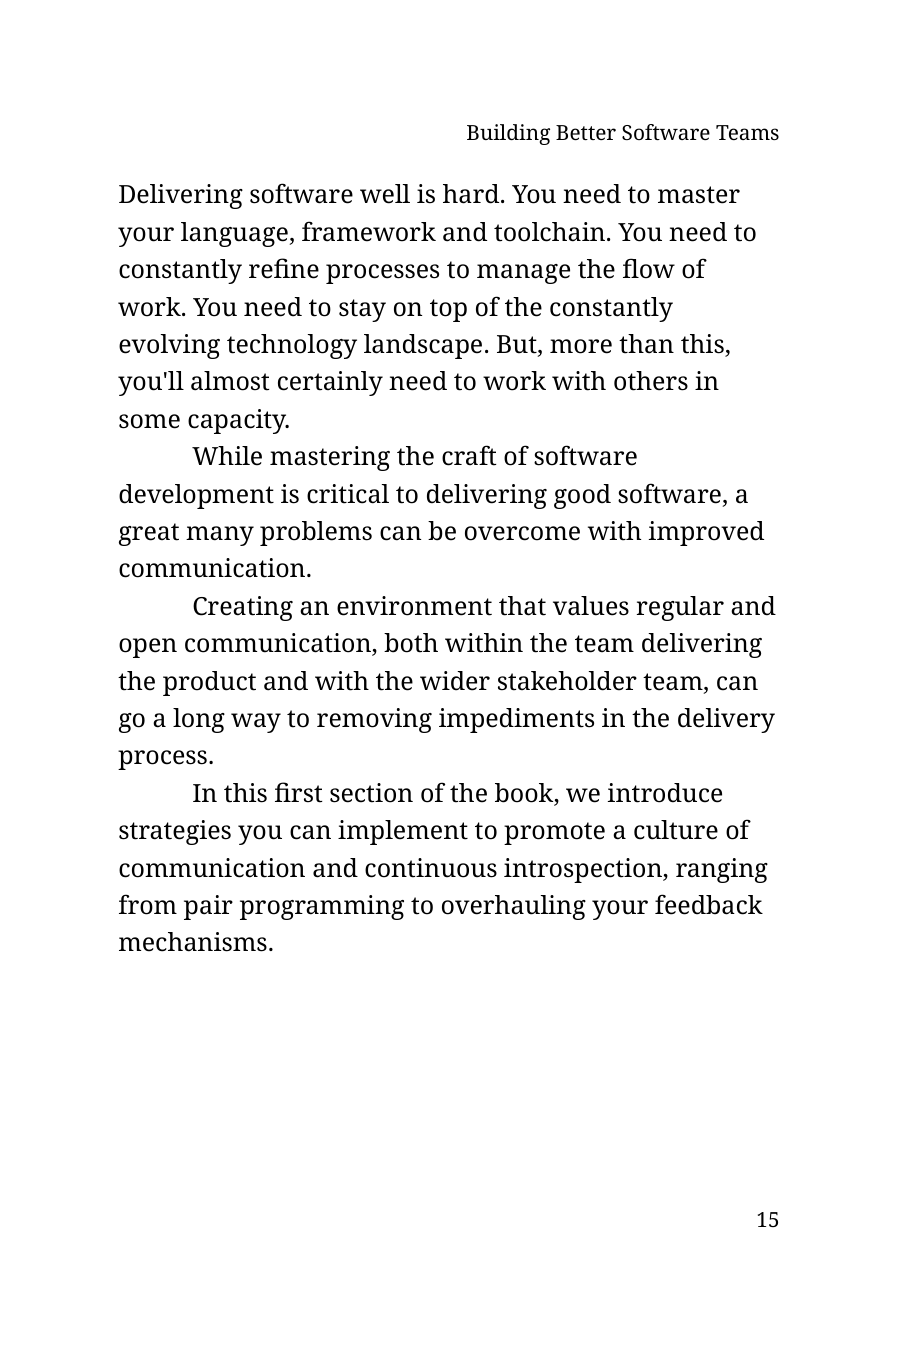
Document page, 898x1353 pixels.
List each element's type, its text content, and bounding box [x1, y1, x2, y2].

text In this first section of the book, we introduce strategies you can implement to promote a culture of communication and continuous introspection, ranging from pair programming to overhauling your feedback mechanisms. [118, 775, 779, 959]
text Delivering software well is hard. You need to master your language, framework and toolchain. You need to constantly refine processes to manage the flow of work. You need to stay on top of the constantly evolving technology landscape. But, more than this, you'll almost certainly need to work with others in some capacity. [118, 177, 779, 436]
text While mastering the craft of software development is critical to delivering good software, a great many problems can be overcome with improved communication. [118, 439, 779, 585]
text Creating an environment that values regular and open communication, both within the team delivering the product and with the wider stakeholder team, can go a long way to removing impediments in the delivery process. [118, 588, 779, 772]
